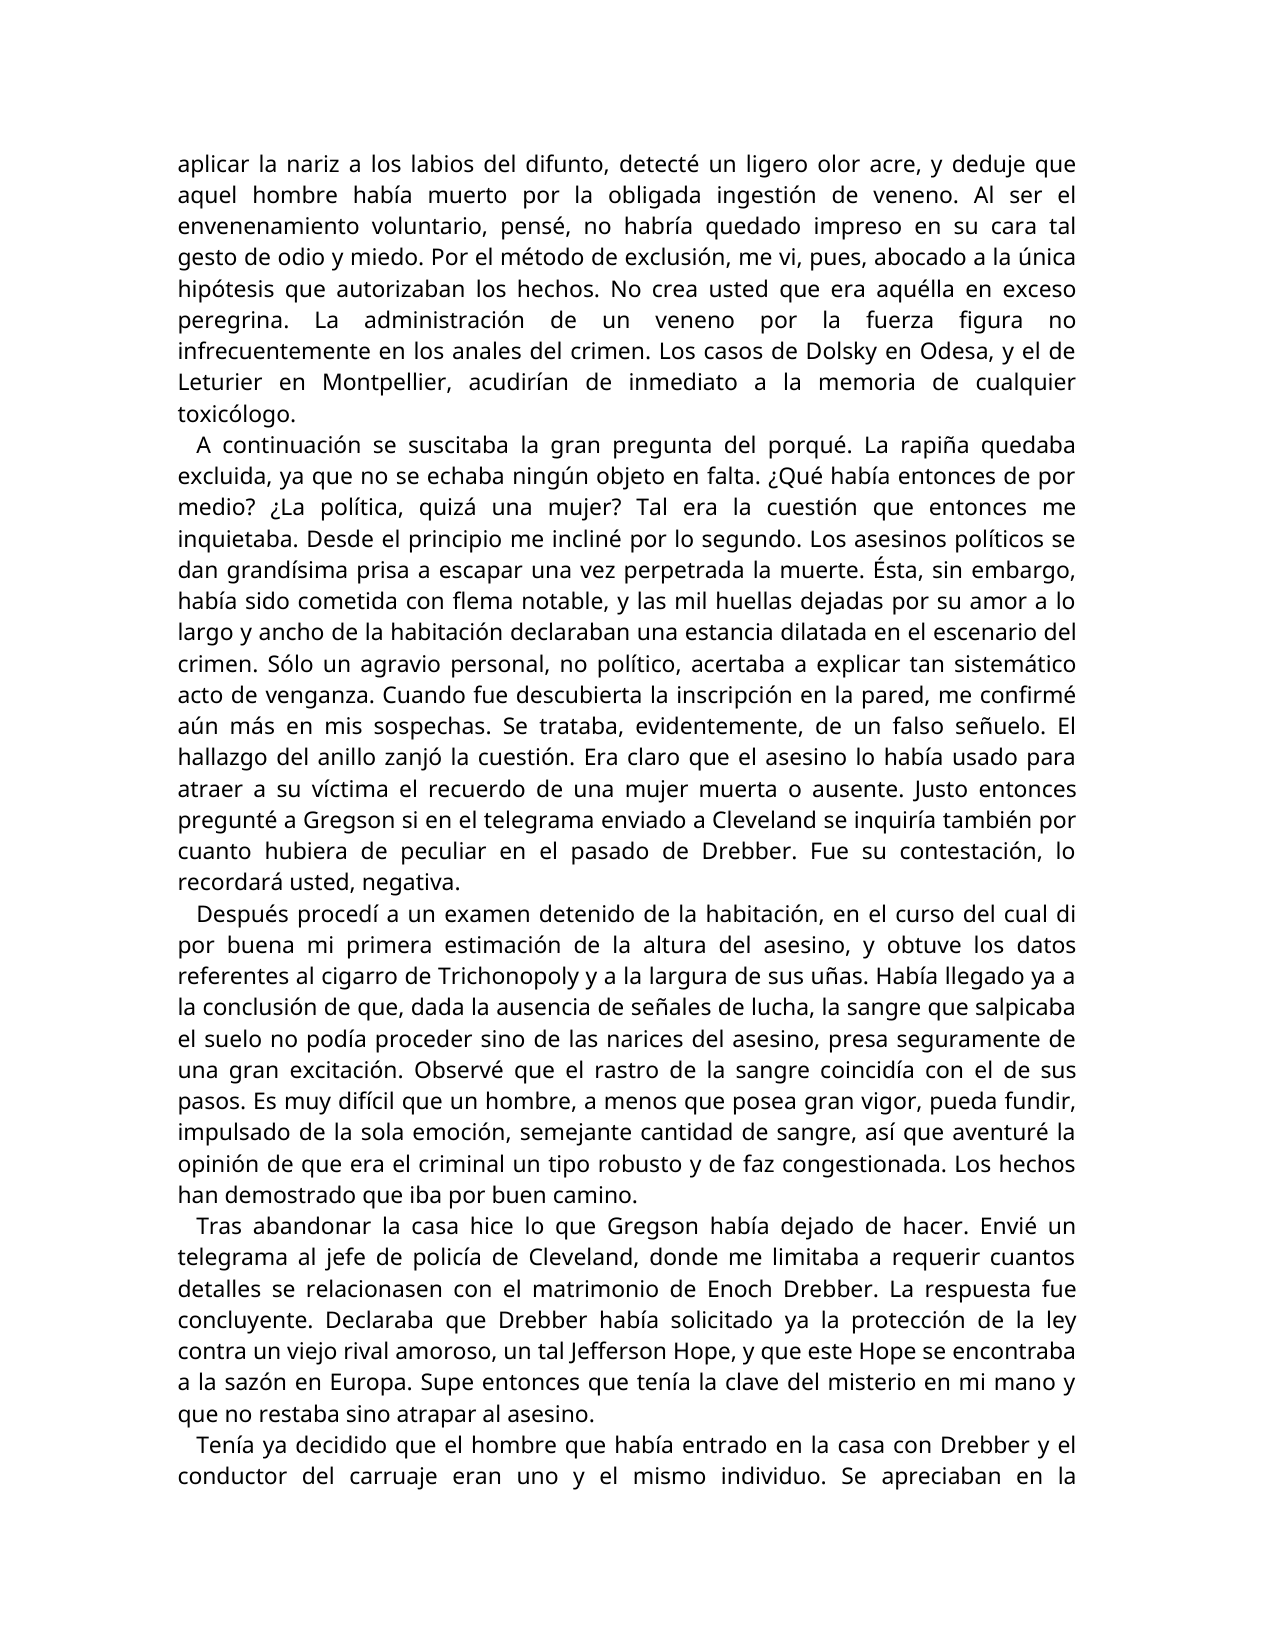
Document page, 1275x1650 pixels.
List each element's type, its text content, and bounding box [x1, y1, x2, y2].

subtitle Después procedí a un examen detenido de la habitación, en el curso del cual di por buena mi primera estimación de la altura del asesino, y obtuve los datos referentes al cigarro de Trichonopoly y a la largura de sus uñas. Había llegado ya a la conclusión de que, dada la ausencia de señales de lucha, la sangre que salpicaba el suelo no podía proceder sino de las narices del asesino, presa seguramente de una gran excitación. Observé que el rastro de la sangre coincidía con el de sus pasos. Es muy difícil que un hombre, a menos que posea gran vigor, pueda fundir, impulsado de la sola emoción, semejante cantidad de sangre, así que aventuré la opinión de que era el criminal un tipo robusto y de faz congestionada. Los hechos han demostrado que iba por buen camino. [177, 898, 1077, 1210]
subtitle aplicar la nariz a los labios del difunto, detecté un ligero olor acre, y deduje que aquel hombre había muerto por la obligada ingestión de veneno. Al ser el envenenamiento voluntario, pensé, no habría quedado impreso en su cara tal gesto de odio y miedo. Por el método de exclusión, me vi, pues, abocado a la única hipótesis que autorizaban los hechos. No crea usted que era aquélla en exceso peregrina. La administración de un veneno por la fuerza figura no infrecuentemente en los anales del crimen. Los casos de Dolsky en Odesa, y el de Leturier en Montpellier, acudirían de inmediato a la memoria de cualquier toxicólogo. [177, 148, 1077, 429]
subtitle Tenía ya decidido que el hombre que había entrado en la casa con Drebber y el conductor del carruaje eran uno y el mismo individuo. Se apreciaban en la [177, 1429, 1077, 1491]
subtitle A continuación se suscitaba la gran pregunta del porqué. La rapiña quedaba excluida, ya que no se echaba ningún objeto en falta. ¿Qué había entonces de por medio? ¿La política, quizá una mujer? Tal era la cuestión que entonces me inquietaba. Desde el principio me incliné por lo segundo. Los asesinos políticos se dan grandísima prisa a escapar una vez perpetrada la muerte. Ésta, sin embargo, había sido cometida con flema notable, y las mil huellas dejadas por su amor a lo largo y ancho de la habitación declaraban una estancia dilatada en el escenario del crimen. Sólo un agravio personal, no político, acertaba a explicar tan sistemático acto de venganza. Cuando fue descubierta la inscripción en la pared, me confirmé aún más en mis sospechas. Se trataba, evidentemente, de un falso señuelo. El hallazgo del anillo zanjó la cuestión. Era claro que el asesino lo había usado para atraer a su víctima el recuerdo de una mujer muerta o ausente. Justo entonces pregunté a Gregson si en el telegrama enviado a Cleveland se inquiría también por cuanto hubiera de peculiar en el pasado de Drebber. Fue su contestación, lo recordará usted, negativa. [177, 429, 1077, 898]
subtitle Tras abandonar la casa hice lo que Gregson había dejado de hacer. Envié un telegrama al jefe de policía de Cleveland, donde me limitaba a requerir cuantos detalles se relacionasen con el matrimonio de Enoch Drebber. La respuesta fue concluyente. Declaraba que Drebber había solicitado ya la protección de la ley contra un viejo rival amoroso, un tal Jefferson Hope, y que este Hope se encontraba a la sazón en Europa. Supe entonces que tenía la clave del misterio en mi mano y que no restaba sino atrapar al asesino. [177, 1210, 1077, 1429]
